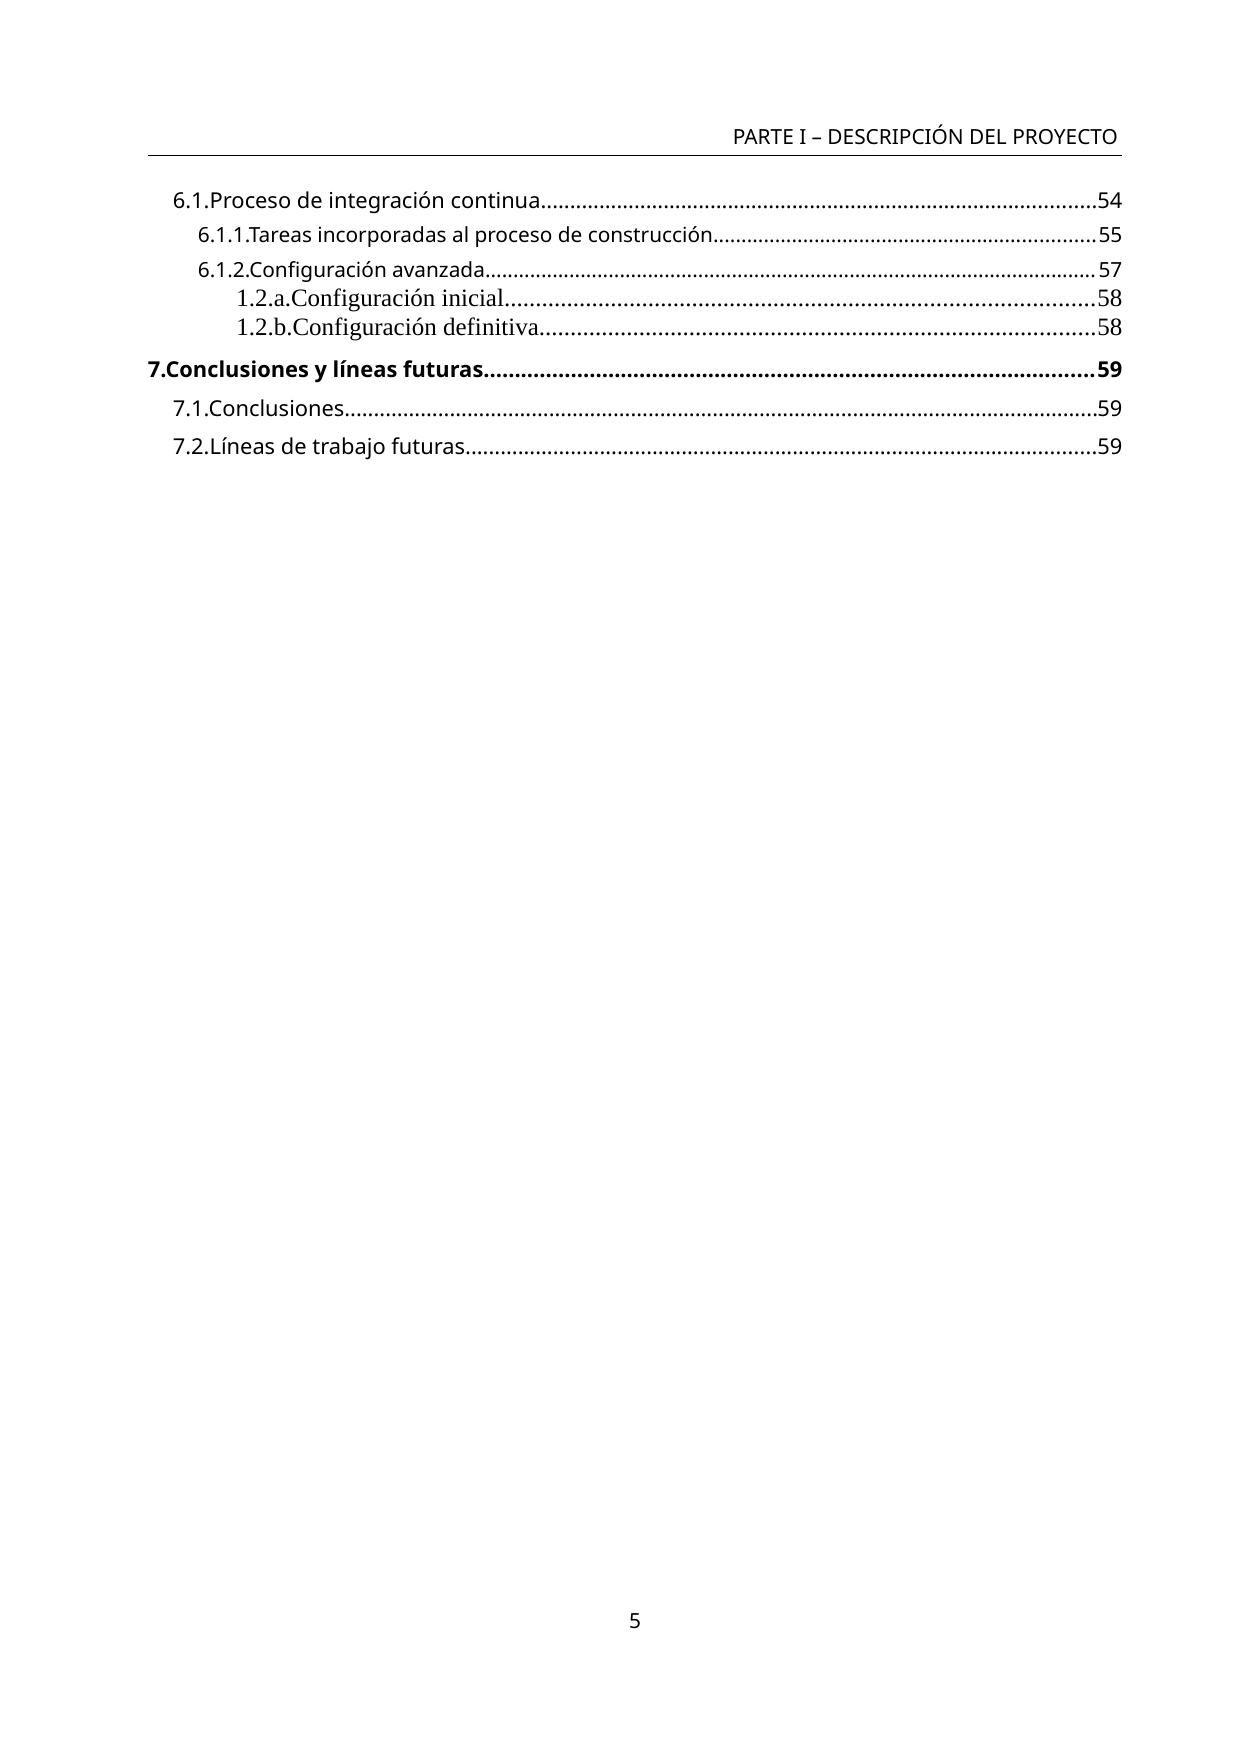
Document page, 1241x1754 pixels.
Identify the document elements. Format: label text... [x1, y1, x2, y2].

text 7.2.Líneas de trabajo futuras 59 [173, 431, 1122, 461]
text 6.1.2.Configuración avanzada 57 [198, 255, 1122, 283]
text 7.Conclusiones y líneas futuras 59 [148, 354, 1122, 384]
text 7.1.Conclusiones 59 [173, 393, 1122, 422]
text 1.2.b.Configuración definitiva 58 [236, 312, 1122, 341]
text 1.2.a.Configuración inicial 58 [236, 283, 1122, 312]
text 6.1.Proceso de integración continua 54 [173, 185, 1122, 215]
text 6.1.1.Tareas incorporadas al proceso de construcción 55 [198, 221, 1122, 249]
